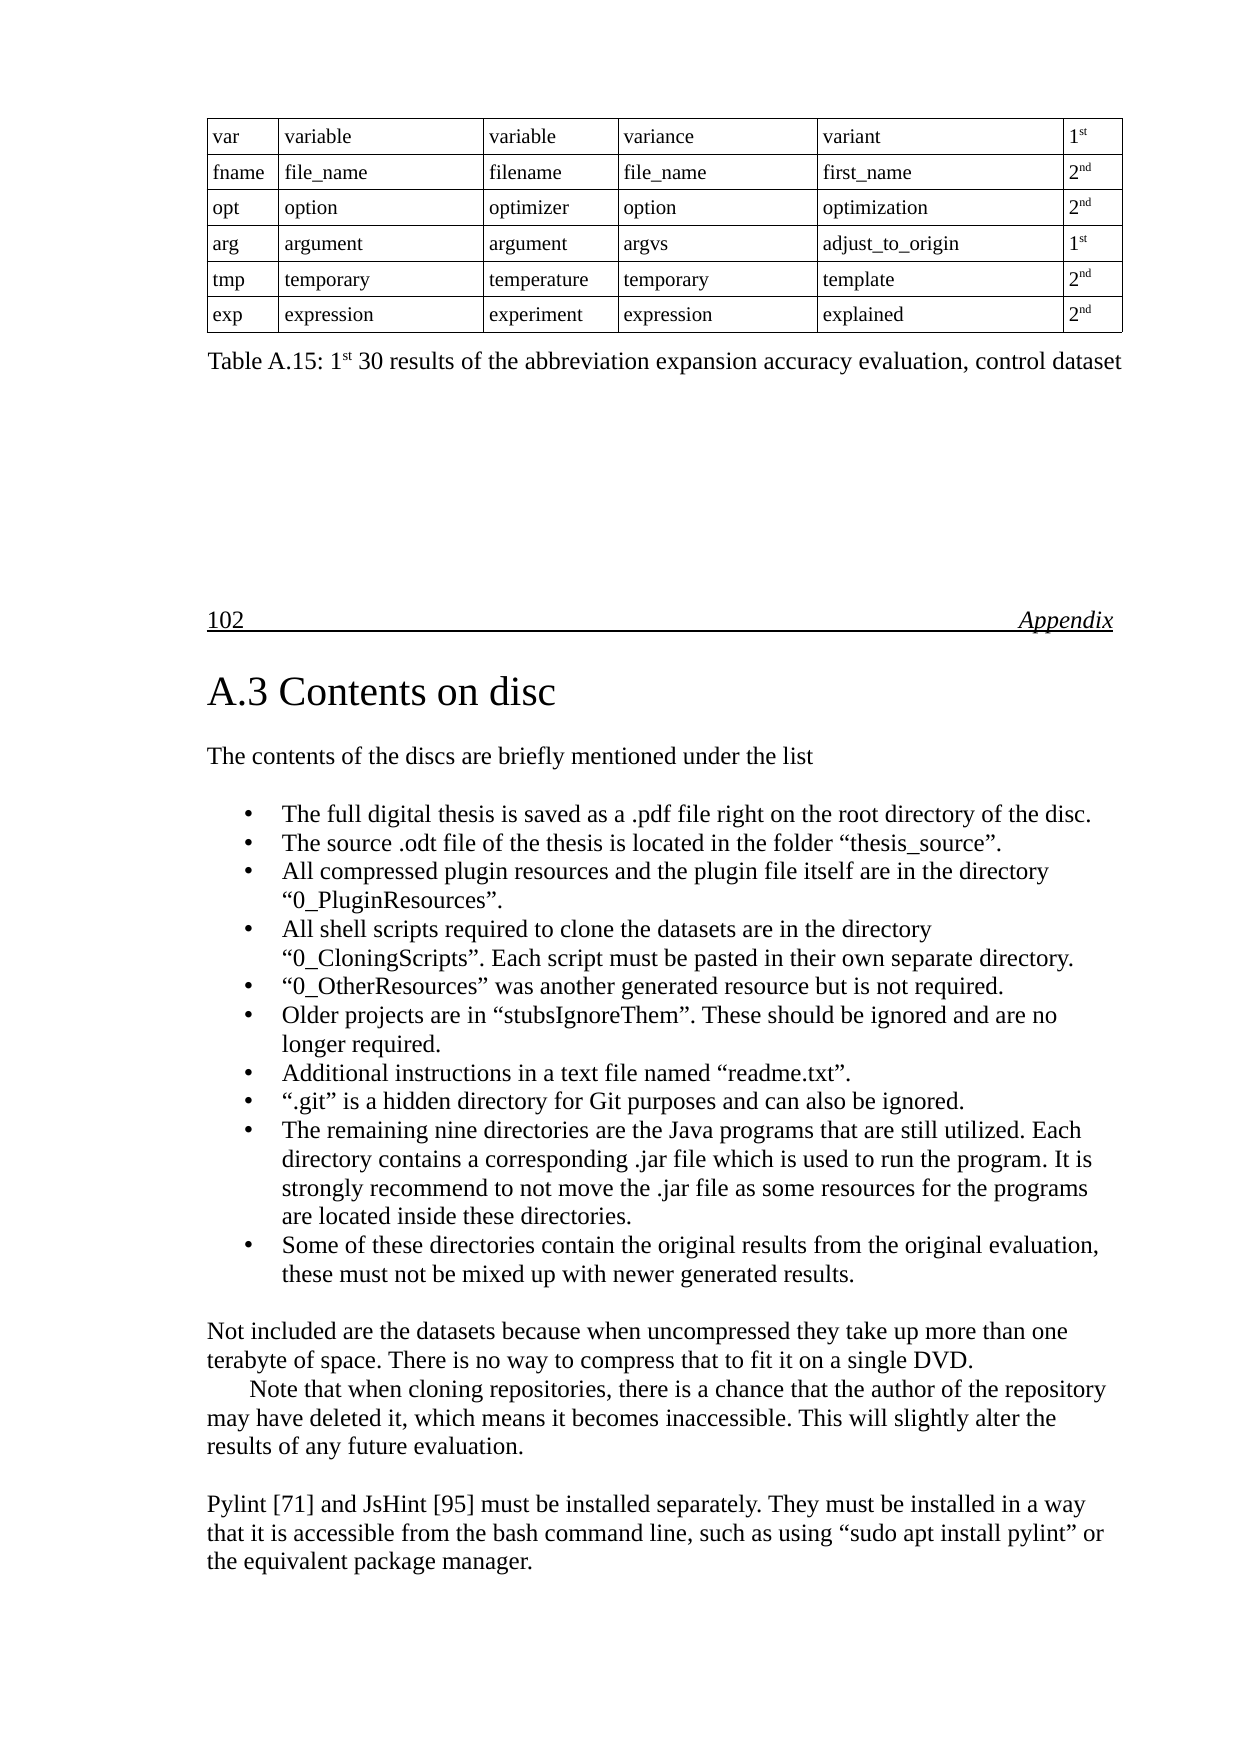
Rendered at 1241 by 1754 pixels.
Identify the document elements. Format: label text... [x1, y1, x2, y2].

table_cell temporary [279, 262, 483, 296]
table_cell variable [279, 119, 483, 154]
table_cell variable [484, 119, 618, 154]
list Additional instructions in a text file named “readme.txt”. [244, 1058, 1122, 1086]
table_cell expression [619, 297, 817, 332]
list All compressed plugin resources and the plugin file itself are in the directory “0_PluginResources”. [244, 856, 1122, 914]
list Some of these directories contain the original results from the original evaluation, these must not be mixed up with newer generated results. [244, 1230, 1122, 1288]
table_cell temporary [619, 262, 817, 296]
table_cell 1st [1064, 119, 1122, 154]
list “0_OtherResources” was another generated resource but is not required. [244, 971, 1122, 1000]
table_cell opt [208, 190, 278, 225]
table_cell tmp [208, 262, 278, 296]
table_cell file_name [619, 155, 817, 189]
text 102 Appendix [207, 605, 1122, 634]
table_cell 2nd [1064, 297, 1122, 332]
table_cell 2nd [1064, 262, 1122, 296]
table_cell optimization [818, 190, 1063, 225]
subtitle A.3 Contents on disc [207, 667, 1122, 714]
table_cell first_name [818, 155, 1063, 189]
list The full digital thesis is saved as a .pdf file right on the root directory of the disc. [244, 799, 1122, 828]
list Older projects are in “stubsIgnoreThem”. These should be ignored and are no longer required. [244, 1000, 1122, 1058]
table_cell 2nd [1064, 190, 1122, 225]
table_cell variant [818, 119, 1063, 154]
table_cell arg [208, 226, 278, 261]
table_cell variance [619, 119, 817, 154]
table_cell var [208, 119, 278, 154]
table_cell option [619, 190, 817, 225]
table_cell explained [818, 297, 1063, 332]
table_cell temperature [484, 262, 618, 296]
table_cell 1st [1064, 226, 1122, 261]
table_cell expression [279, 297, 483, 332]
text Pylint [71] and JsHint [95] must be installed separately. They must be installed in a way that it is accessible from the bash command line, such as using “sudo apt install pylint” or the equivalent package manager. [207, 1489, 1122, 1575]
table_cell option [279, 190, 483, 225]
list All shell scripts required to clone the datasets are in the directory “0_CloningScripts”. Each script must be pasted in their own separate directory. [244, 914, 1122, 971]
text Not included are the datasets because when uncompressed they take up more than one terabyte of space. There is no way to compress that to fit it on a single DVD. [207, 1316, 1122, 1374]
list “.git” is a hidden directory for Git purposes and can also be ignored. [244, 1086, 1122, 1115]
list The remaining nine directories are the Java programs that are still utilized. Each directory contains a corresponding .jar file which is used to run the program. It is strongly recommend to not move the .jar file as some resources for the programs are located inside these directories. [244, 1115, 1122, 1230]
table_cell filename [484, 155, 618, 189]
table_cell experiment [484, 297, 618, 332]
list The source .odt file of the thesis is located in the folder “thesis_source”. [244, 828, 1122, 856]
table_cell fname [208, 155, 278, 189]
table_cell adjust_to_origin [818, 226, 1063, 261]
text Table A.15: 1st 30 results of the abbreviation expansion accuracy evaluation, control dataset [207, 346, 1122, 375]
text Note that when cloning repositories, there is a chance that the author of the repository may have deleted it, which means it becomes inaccessible. This will slightly alter the results of any future evaluation. [207, 1374, 1122, 1460]
text The contents of the discs are briefly mentioned under the list [207, 741, 1122, 770]
table_cell 2nd [1064, 155, 1122, 189]
table_cell argvs [619, 226, 817, 261]
table_cell argument [279, 226, 483, 261]
table_cell optimizer [484, 190, 618, 225]
table_cell template [818, 262, 1063, 296]
table_cell argument [484, 226, 618, 261]
table_cell file_name [279, 155, 483, 189]
table_cell exp [208, 297, 278, 332]
